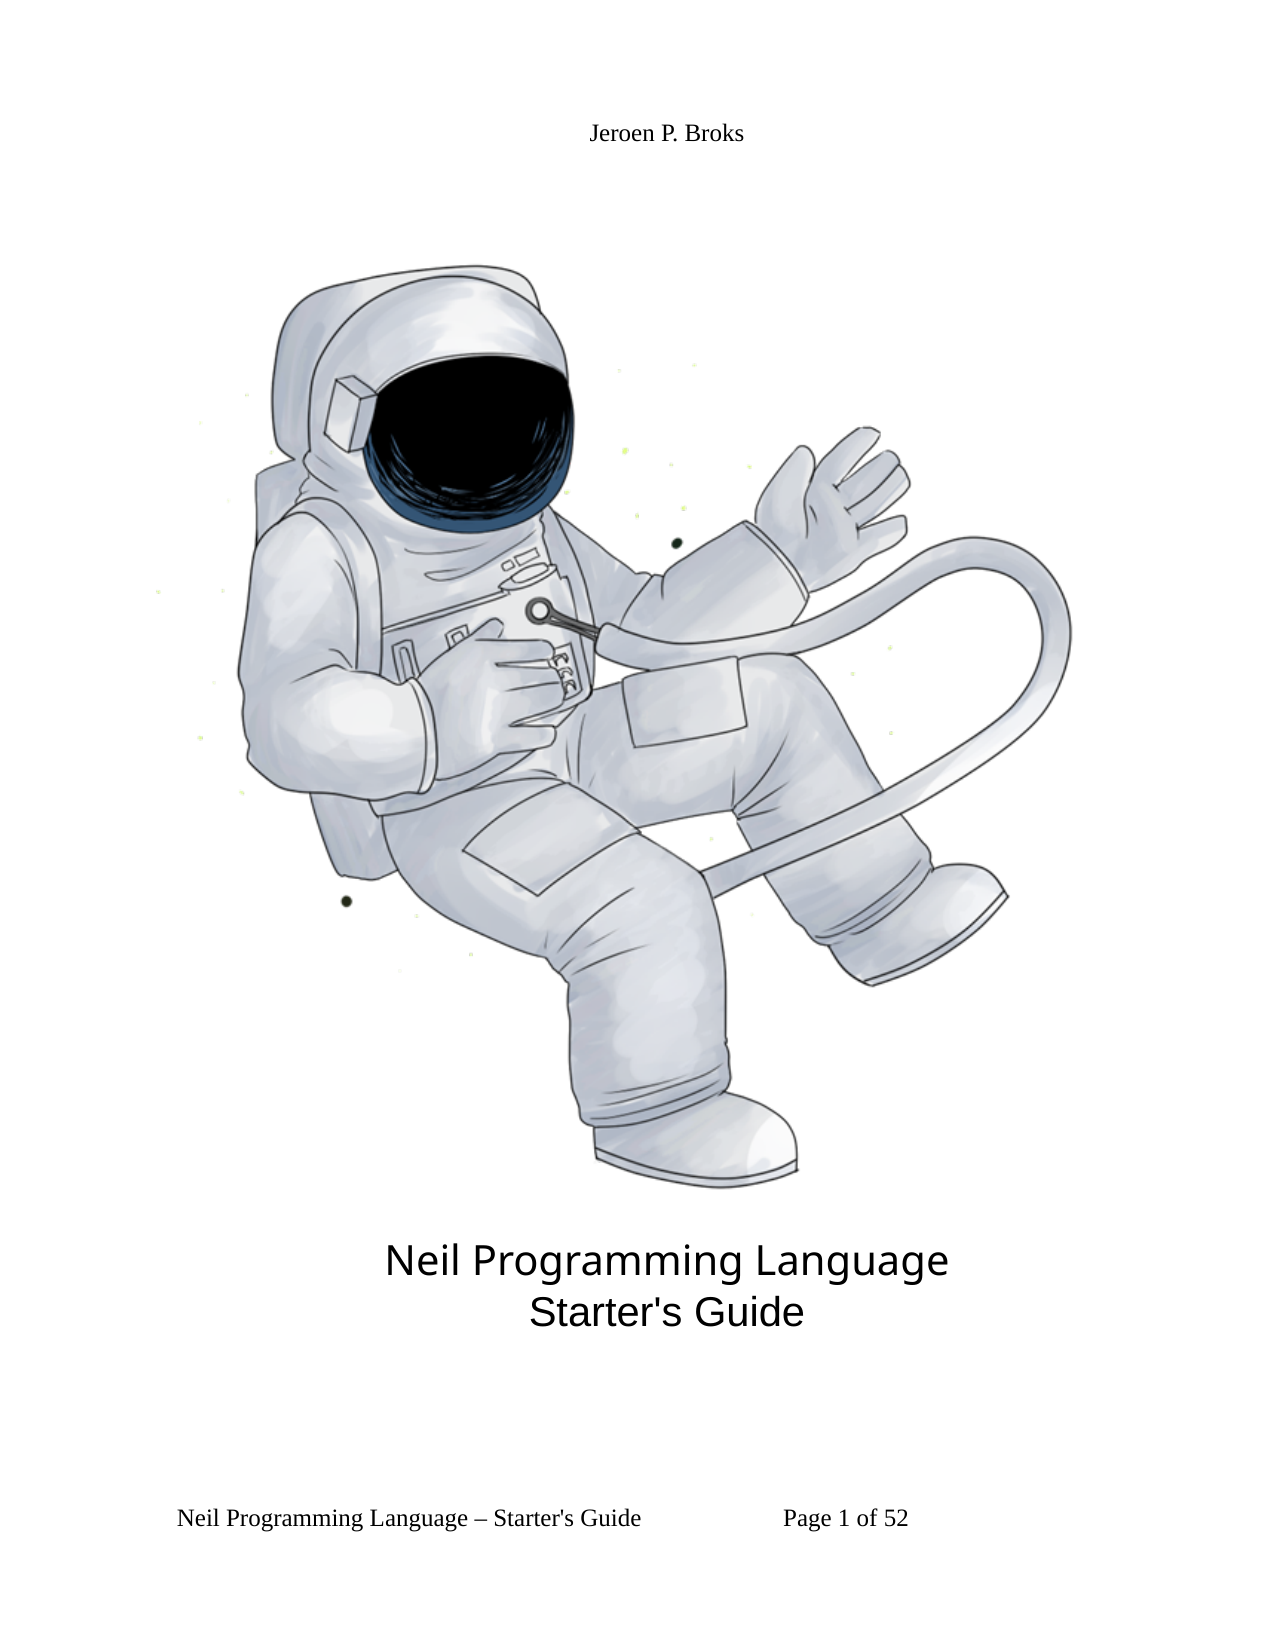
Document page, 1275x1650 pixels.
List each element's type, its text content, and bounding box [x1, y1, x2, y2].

text Neil Programming Language [118, 1231, 1157, 1287]
text Starter's Guide [118, 1287, 1157, 1335]
text Jeroen P. Broks [118, 118, 1157, 147]
picture [118, 175, 1157, 1231]
